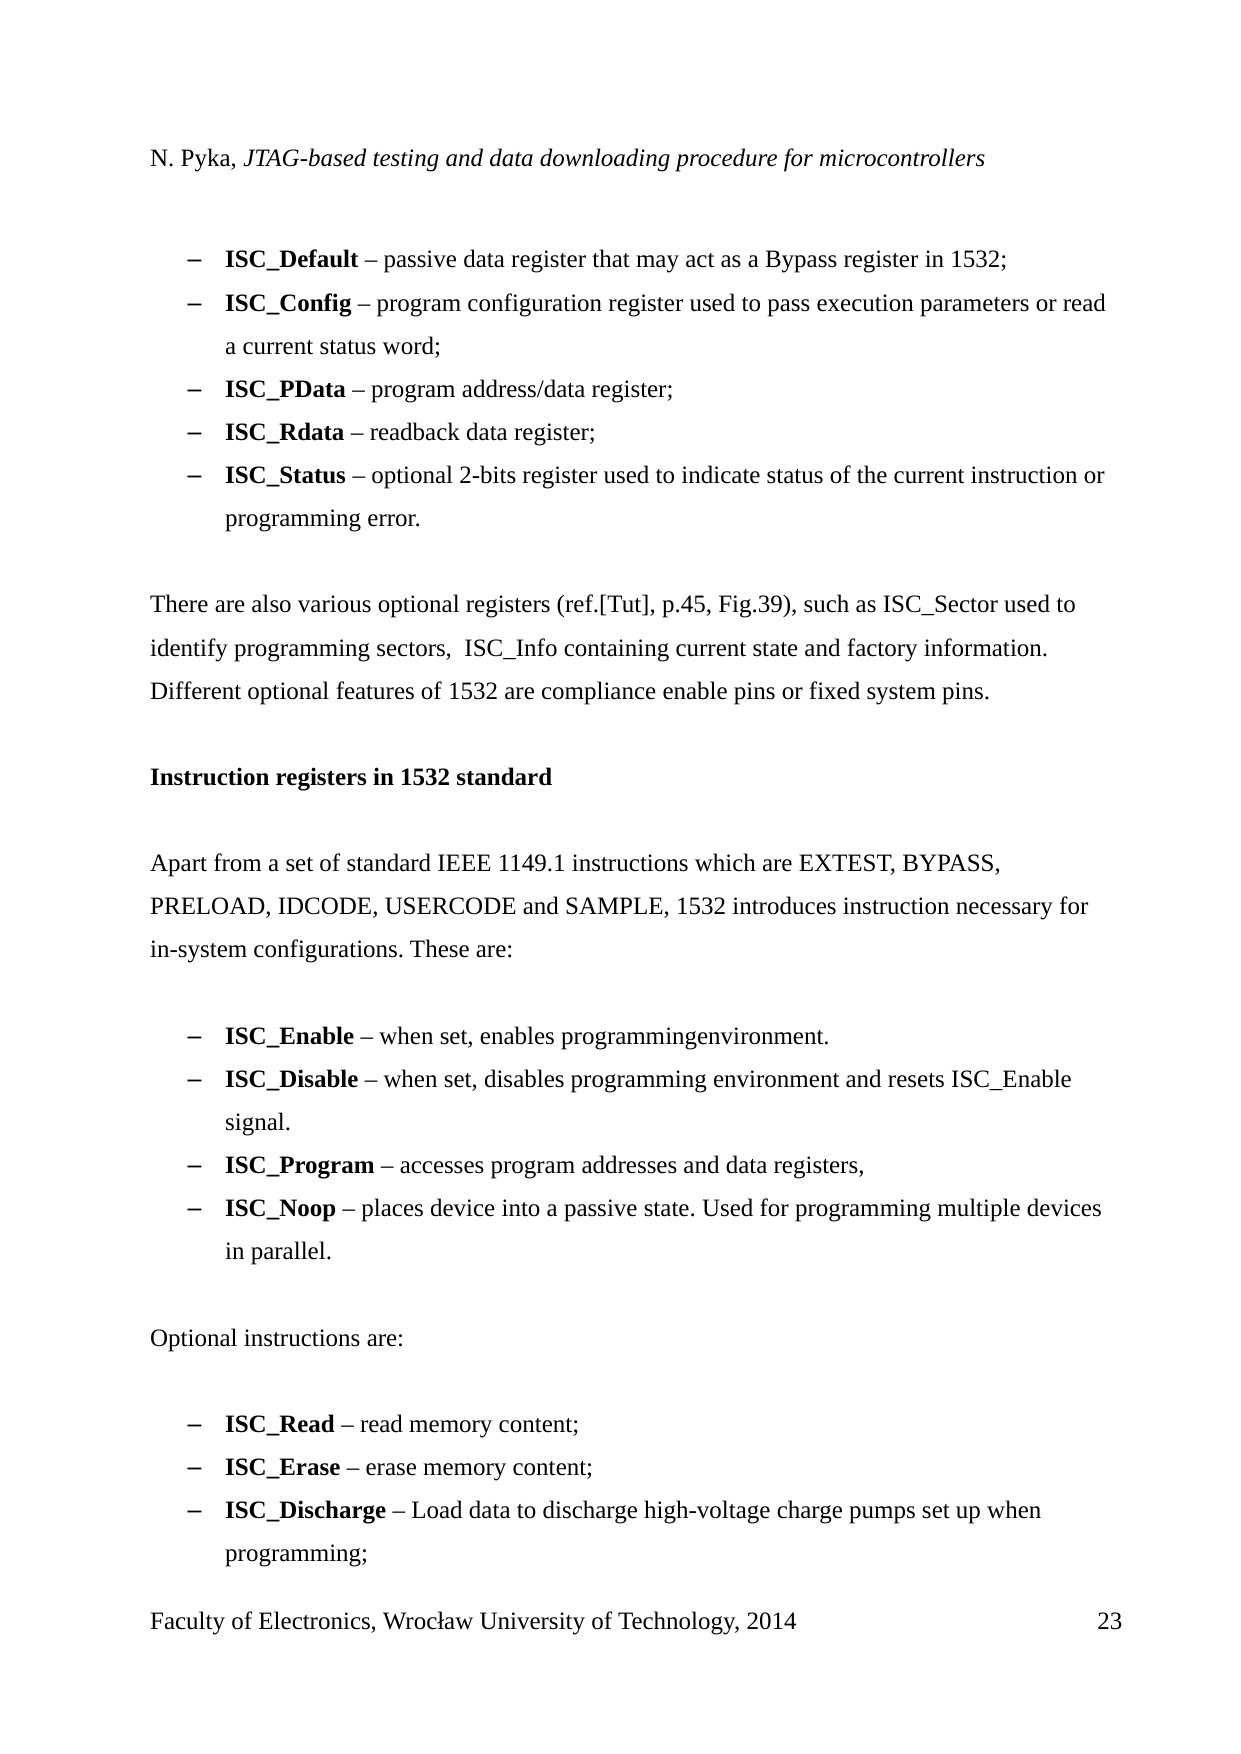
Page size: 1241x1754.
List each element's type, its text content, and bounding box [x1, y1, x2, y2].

list ISC_Erase – erase memory content; [187, 1452, 1122, 1481]
list ISC_Noop – places device into a passive state. Used for programming multiple devices in parallel. [187, 1193, 1122, 1265]
list ISC_Disable – when set, disables programming environment and resets ISC_Enable signal. [187, 1064, 1122, 1136]
list ISC_Default – passive data register that may act as a Bypass register in 1532; [187, 244, 1122, 273]
list ISC_PData – program address/data register; [187, 374, 1122, 403]
list ISC_Rdata – readback data register; [187, 417, 1122, 446]
list ISC_Discharge – Load data to discharge high-voltage charge pumps set up when programming; [187, 1495, 1122, 1567]
list ISC_Config – program configuration register used to pass execution parameters or read a current status word; [187, 288, 1122, 359]
text Apart from a set of standard IEEE 1149.1 instructions which are EXTEST, BYPASS, PRELOAD, IDCODE, USERCODE and SAMPLE, 1532 introduces instruction necessary for in-system configurations. These are: [150, 848, 1122, 963]
text Instruction registers in 1532 standard [150, 762, 1122, 791]
list ISC_Status – optional 2-bits register used to indicate status of the current instruction or programming error. [187, 460, 1122, 532]
list ISC_Enable – when set, enables programmingenvironment. [187, 1021, 1122, 1049]
list ISC_Program – accesses program addresses and data registers, [187, 1150, 1122, 1179]
list ISC_Read – read memory content; [187, 1409, 1122, 1438]
text Optional instructions are: [150, 1323, 1122, 1351]
text There are also various optional registers (ref.[Tut], p.45, Fig.39), such as ISC_Sector used to identify programming sectors, ISC_Info containing current state and factory information. Different optional features of 1532 are compliance enable pins or fixed system pins. [150, 589, 1122, 704]
